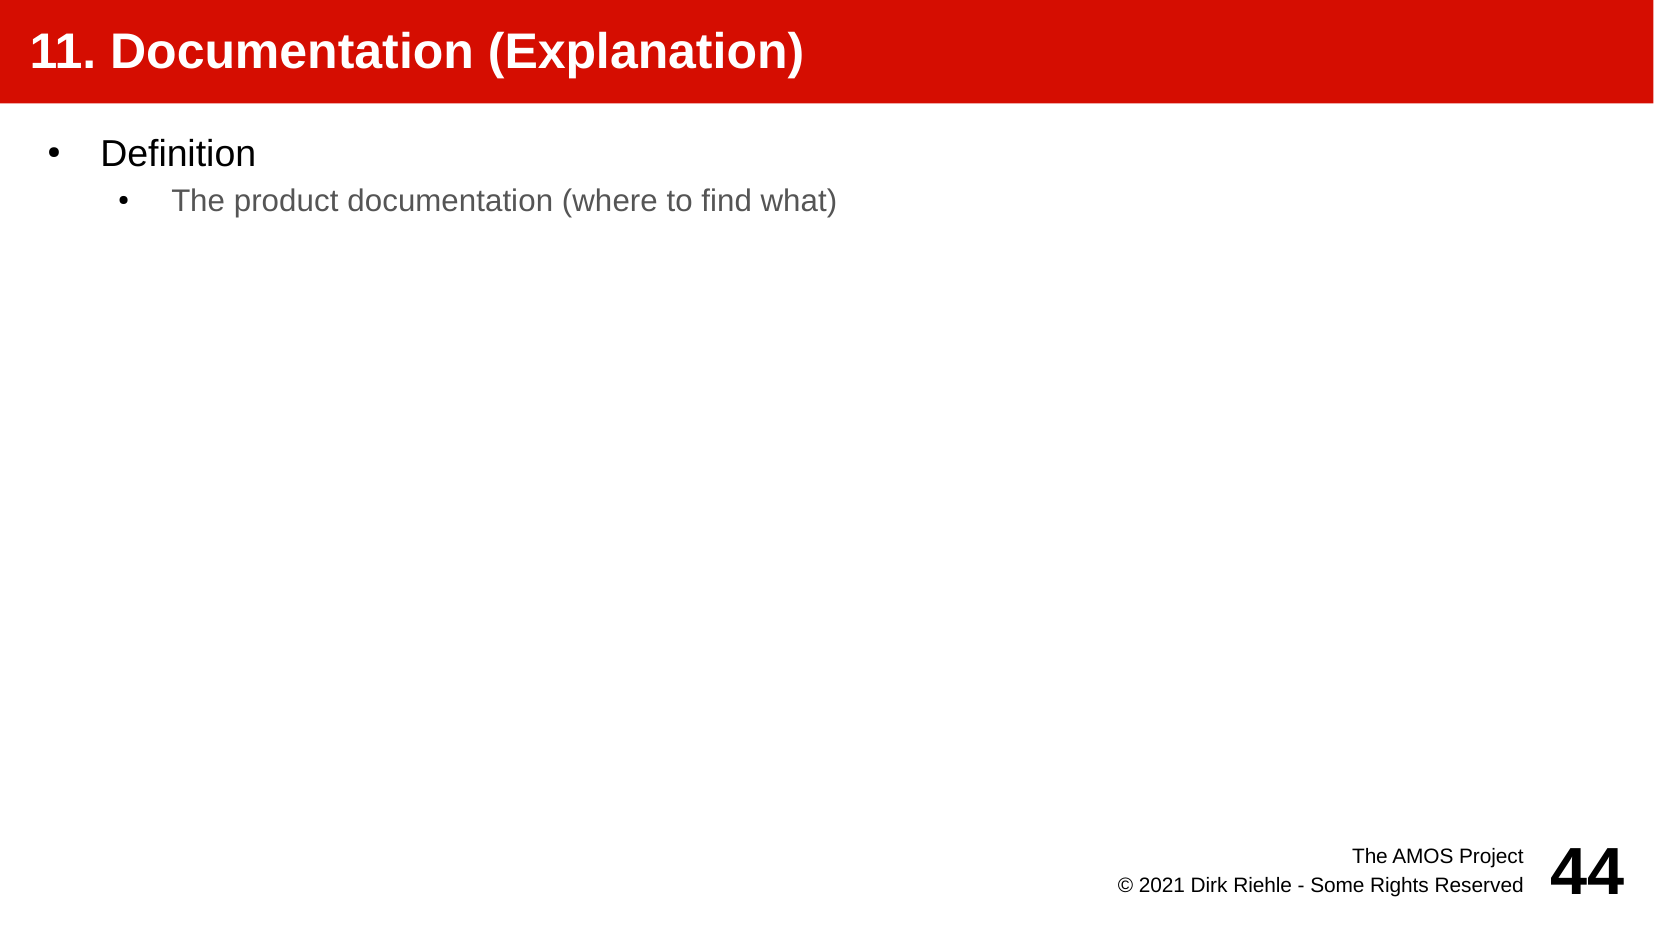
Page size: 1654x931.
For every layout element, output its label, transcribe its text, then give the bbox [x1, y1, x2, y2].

title 11. Documentation (Explanation) [0, 0, 1654, 104]
list Definition The product documentation (where to find what) [29, 132, 1625, 813]
